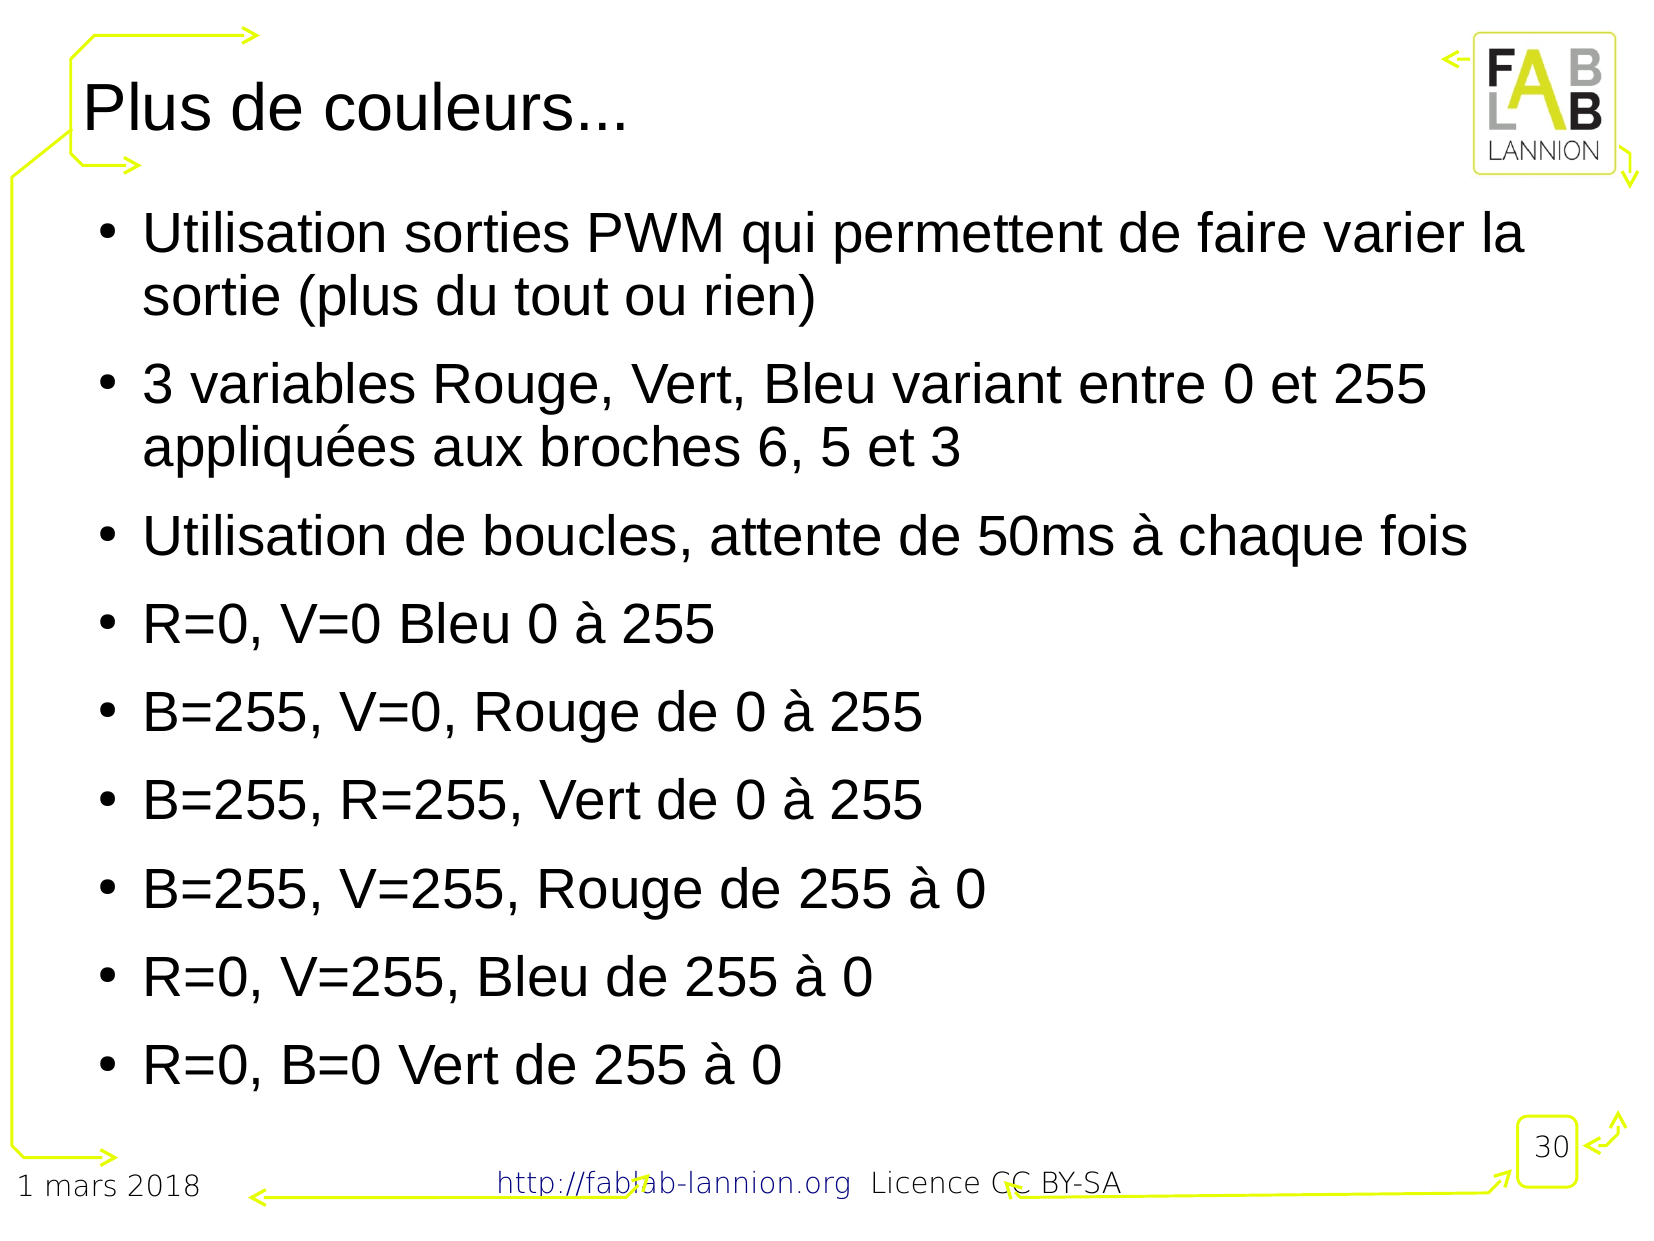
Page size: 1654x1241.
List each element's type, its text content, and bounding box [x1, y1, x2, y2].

title Plus de couleurs... [82, 49, 1441, 166]
list Utilisation sorties PWM qui permettent de faire varier la sortie (plus du tout ou rien) 3 variables Rouge, Vert, Bleu variant entre 0 et 255 appliquées aux broches 6, 5 et 3 Utilisation de boucles, attente de 50ms à chaque fois R=0, V=0 Bleu 0 à 255 B=255, V=0, Rouge de 0 à 255 B=255, R=255, Vert de 0 à 255 B=255, V=255, Rouge de 255 à 0 R=0, V=255, Bleu de 255 à 0 R=0, B=0 Vert de 255 à 0 [82, 200, 1571, 1099]
picture [1470, 29, 1619, 178]
